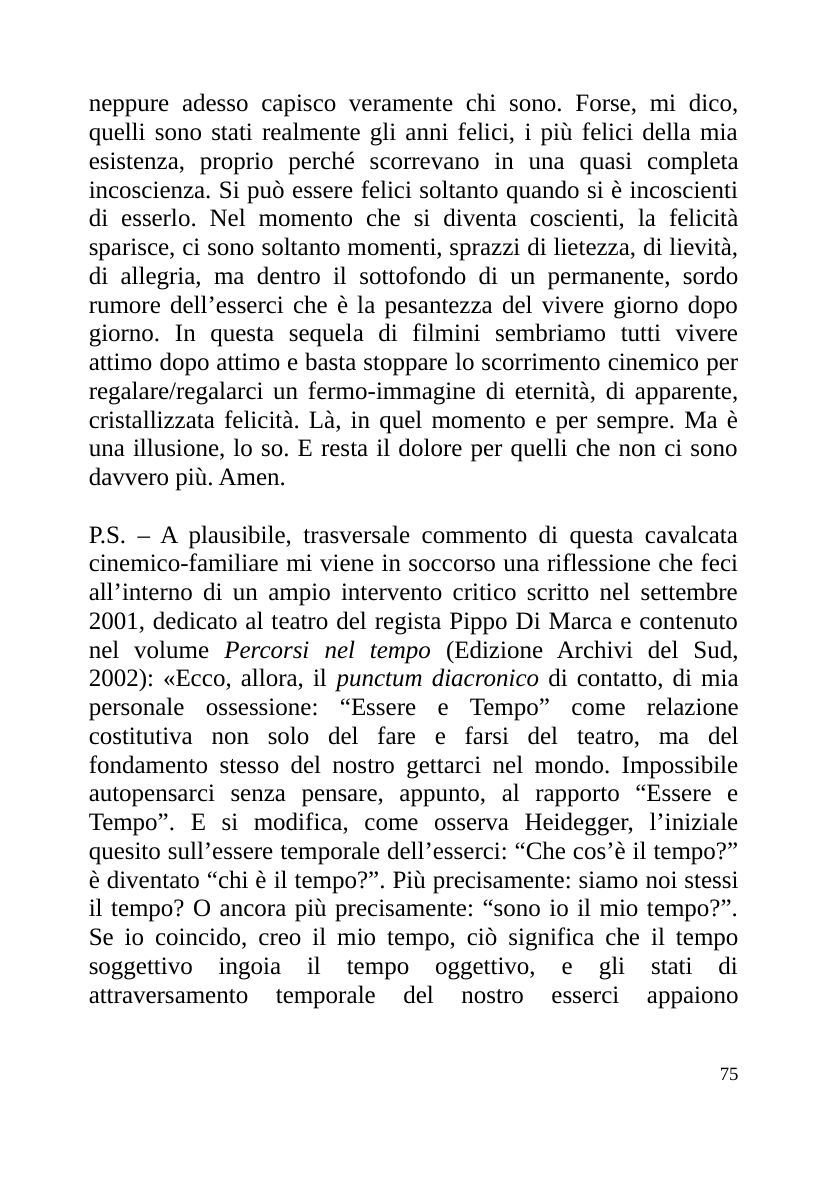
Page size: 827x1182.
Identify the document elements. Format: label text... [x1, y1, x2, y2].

text neppure adesso capisco veramente chi sono. Forse, mi dico, quelli sono stati realmente gli anni felici, i più felici della mia esistenza, proprio perché scorrevano in una quasi completa incoscienza. Si può essere felici soltanto quando si è incoscienti di esserlo. Nel momento che si diventa coscienti, la felicità sparisce, ci sono soltanto momenti, sprazzi di lietezza, di lievità, di allegria, ma dentro il sottofondo di un permanente, sordo rumore dell’esserci che è la pesantezza del vivere giorno dopo giorno. In questa sequela di filmini sembriamo tutti vivere attimo dopo attimo e basta stoppare lo scorrimento cinemico per regalare/regalarci un fermo-immagine di eternità, di apparente, cristallizzata felicità. Là, in quel momento e per sempre. Ma è una illusione, lo so. E resta il dolore per quelli che non ci sono davvero più. Amen. [88, 88, 739, 491]
text P.S. – A plausibile, trasversale commento di questa cavalcata cinemico-familiare mi viene in soccorso una riflessione che feci all’interno di un ampio intervento critico scritto nel settembre 2001, dedicato al teatro del regista Pippo Di Marca e contenuto nel volume Percorsi nel tempo (Edizione Archivi del Sud, 2002): «Ecco, allora, il punctum diacronico di contatto, di mia personale ossessione: “Essere e Tempo” come relazione costitutiva non solo del fare e farsi del teatro, ma del fondamento stesso del nostro gettarci nel mondo. Impossibile autopensarci senza pensare, appunto, al rapporto “Essere e Tempo”. E si modifica, come osserva Heidegger, l’iniziale quesito sull’essere temporale dell’esserci: “Che cos’è il tempo?” è diventato “chi è il tempo?”. Più precisamente: siamo noi stessi il tempo? O ancora più precisamente: “sono io il mio tempo?”. Se io coincido, creo il mio tempo, ciò significa che il tempo soggettivo ingoia il tempo oggettivo, e gli stati di attraversamento temporale del nostro esserci appaiono [88, 520, 739, 1008]
